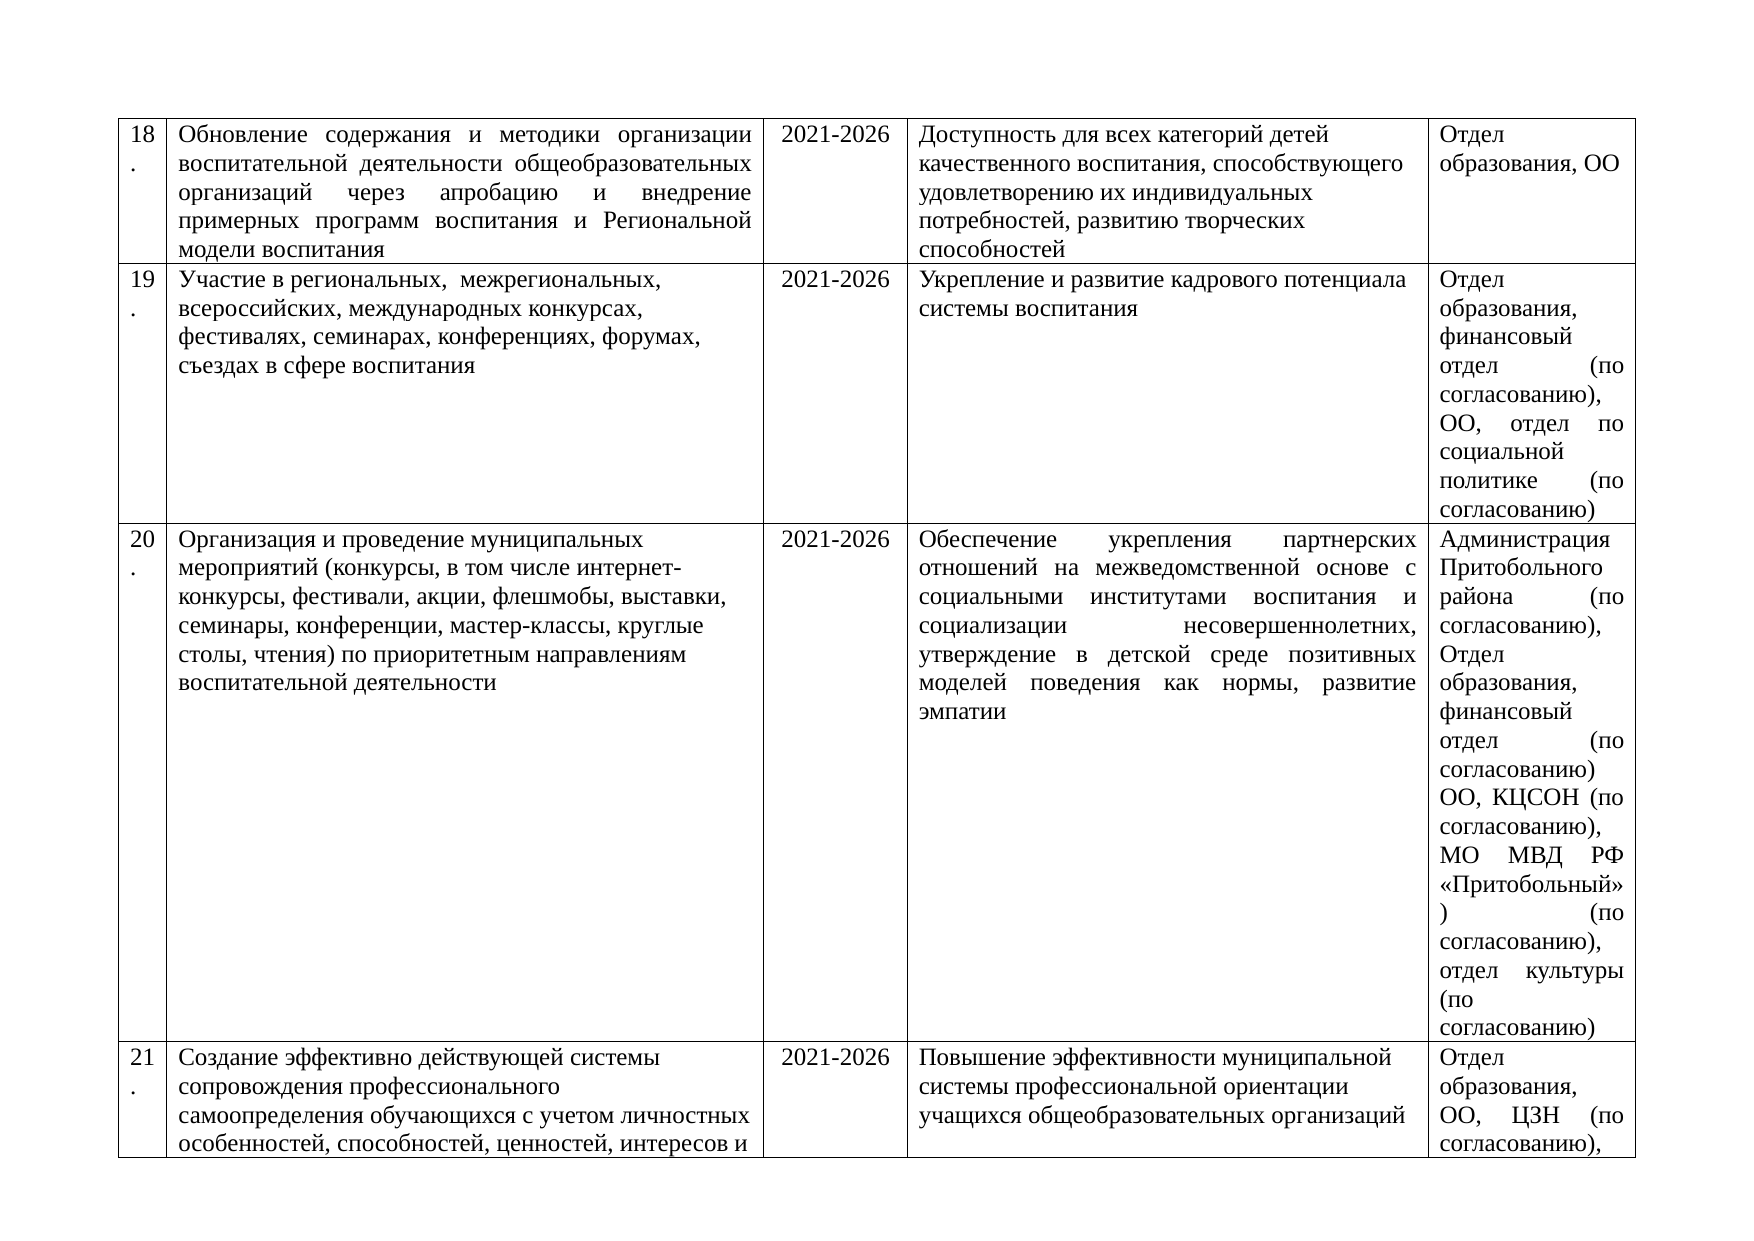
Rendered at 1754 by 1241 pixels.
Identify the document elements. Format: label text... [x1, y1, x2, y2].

table_cell Обеспечение укрепления партнерских отношений на межведомственной основе с социальными институтами воспитания и социализации несовершеннолетних, утверждение в детской среде позитивных моделей поведения как нормы, развитие эмпатии [908, 524, 1428, 1041]
table_cell Отдел образования, финансовый отдел (по согласованию), ОО, отдел по социальной политике (по согласованию) [1429, 264, 1635, 523]
table_cell Повышение эффективности муниципальной системы профессиональной ориентации учащихся общеобразовательных организаций [908, 1042, 1428, 1157]
table_cell Обновление содержания и методики организации воспитательной деятельности общеобразовательных организаций через апробацию и внедрение примерных программ воспитания и Региональной модели воспитания [167, 119, 763, 263]
table_cell 20. [119, 524, 166, 1041]
table_cell 2021-2026 [764, 1042, 907, 1157]
table_cell Доступность для всех категорий детей качественного воспитания, способствующего удовлетворению их индивидуальных потребностей, развитию творческих способностей [908, 119, 1428, 263]
table_cell Участие в региональных, межрегиональных, всероссийских, международных конкурсах, фестивалях, семинарах, конференциях, форумах, съездах в сфере воспитания [167, 264, 763, 523]
table_cell 2021-2026 [764, 264, 907, 523]
table_cell 2021-2026 [764, 119, 907, 263]
table_cell Организация и проведение муниципальных мероприятий (конкурсы, в том числе интернет-конкурсы, фестивали, акции, флешмобы, выставки, семинары, конференции, мастер-классы, круглые столы, чтения) по приоритетным направлениям воспитательной деятельности [167, 524, 763, 1041]
table_cell Отдел образования, ОО, ЦЗН (по согласованию), [1429, 1042, 1635, 1157]
table_cell Отдел образования, ОО [1429, 119, 1635, 263]
table_cell 2021-2026 [764, 524, 907, 1041]
table_cell Администрация Притобольного района (по согласованию), Отдел образования, финансовый отдел (по согласованию) ОО, КЦСОН (по согласованию), МО МВД РФ «Притобольный») (по согласованию), отдел культуры (по согласованию) [1429, 524, 1635, 1041]
table_cell 19. [119, 264, 166, 523]
table_cell Укрепление и развитие кадрового потенциала системы воспитания [908, 264, 1428, 523]
table_cell 18. [119, 119, 166, 263]
table_cell 21. [119, 1042, 166, 1157]
